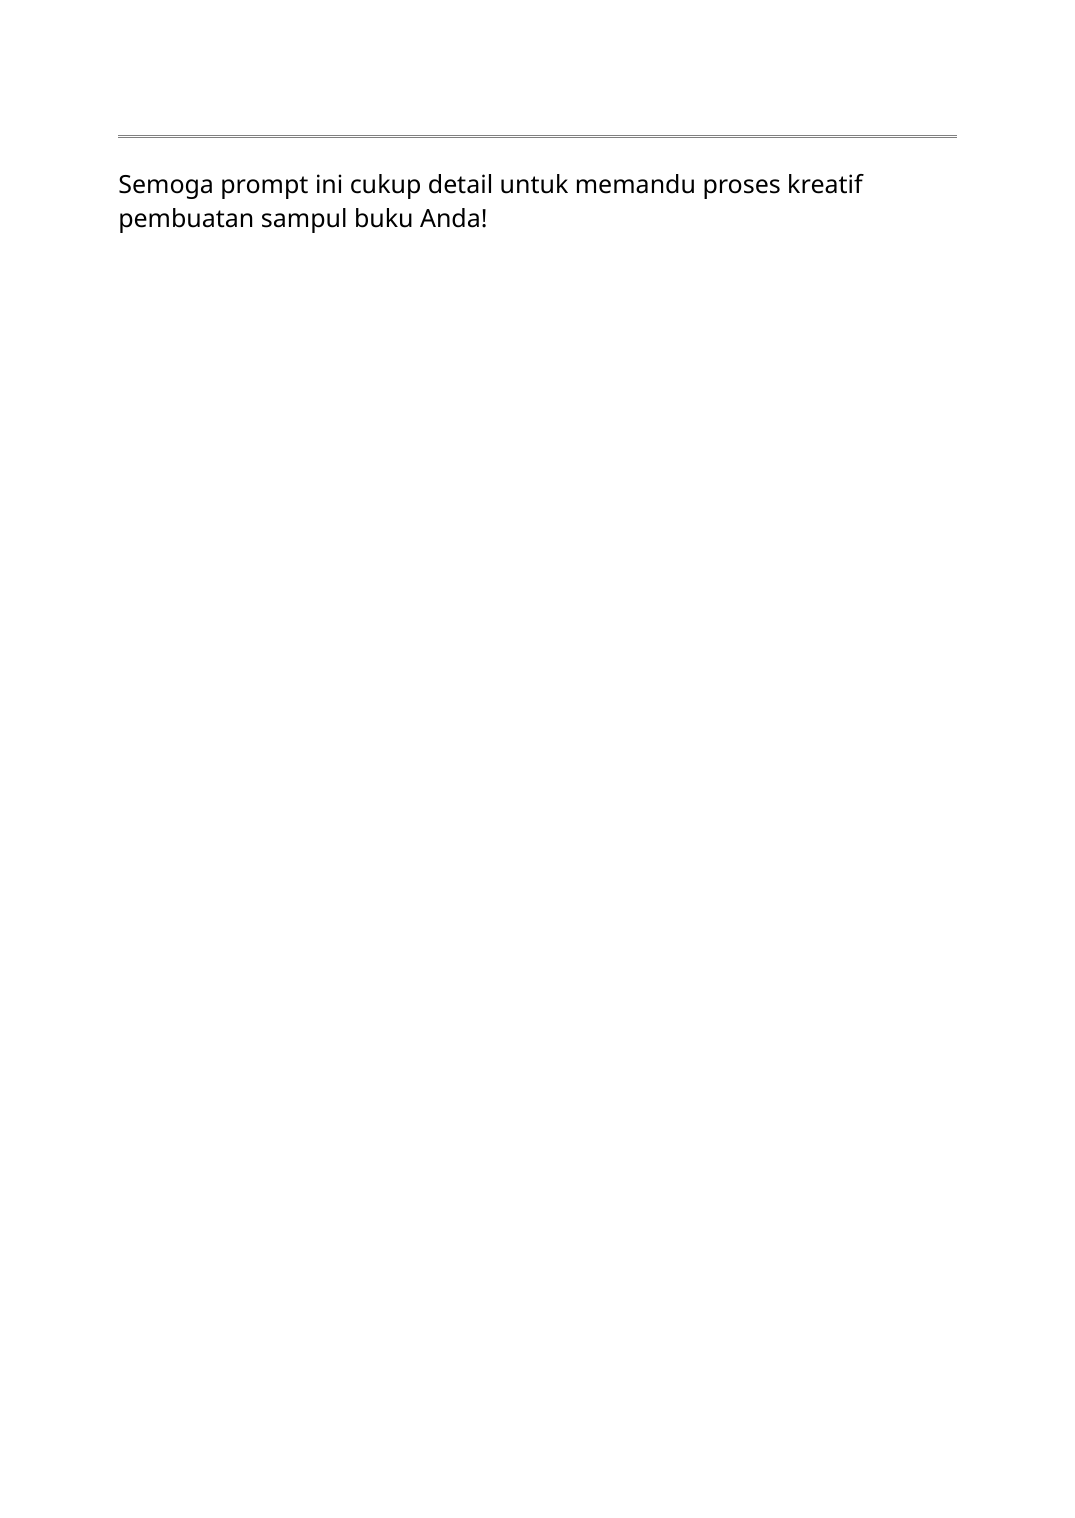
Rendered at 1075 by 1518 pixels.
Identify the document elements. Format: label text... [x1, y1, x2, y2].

text Semoga prompt ini cukup detail untuk memandu proses kreatif pembuatan sampul buku Anda! [118, 167, 957, 235]
